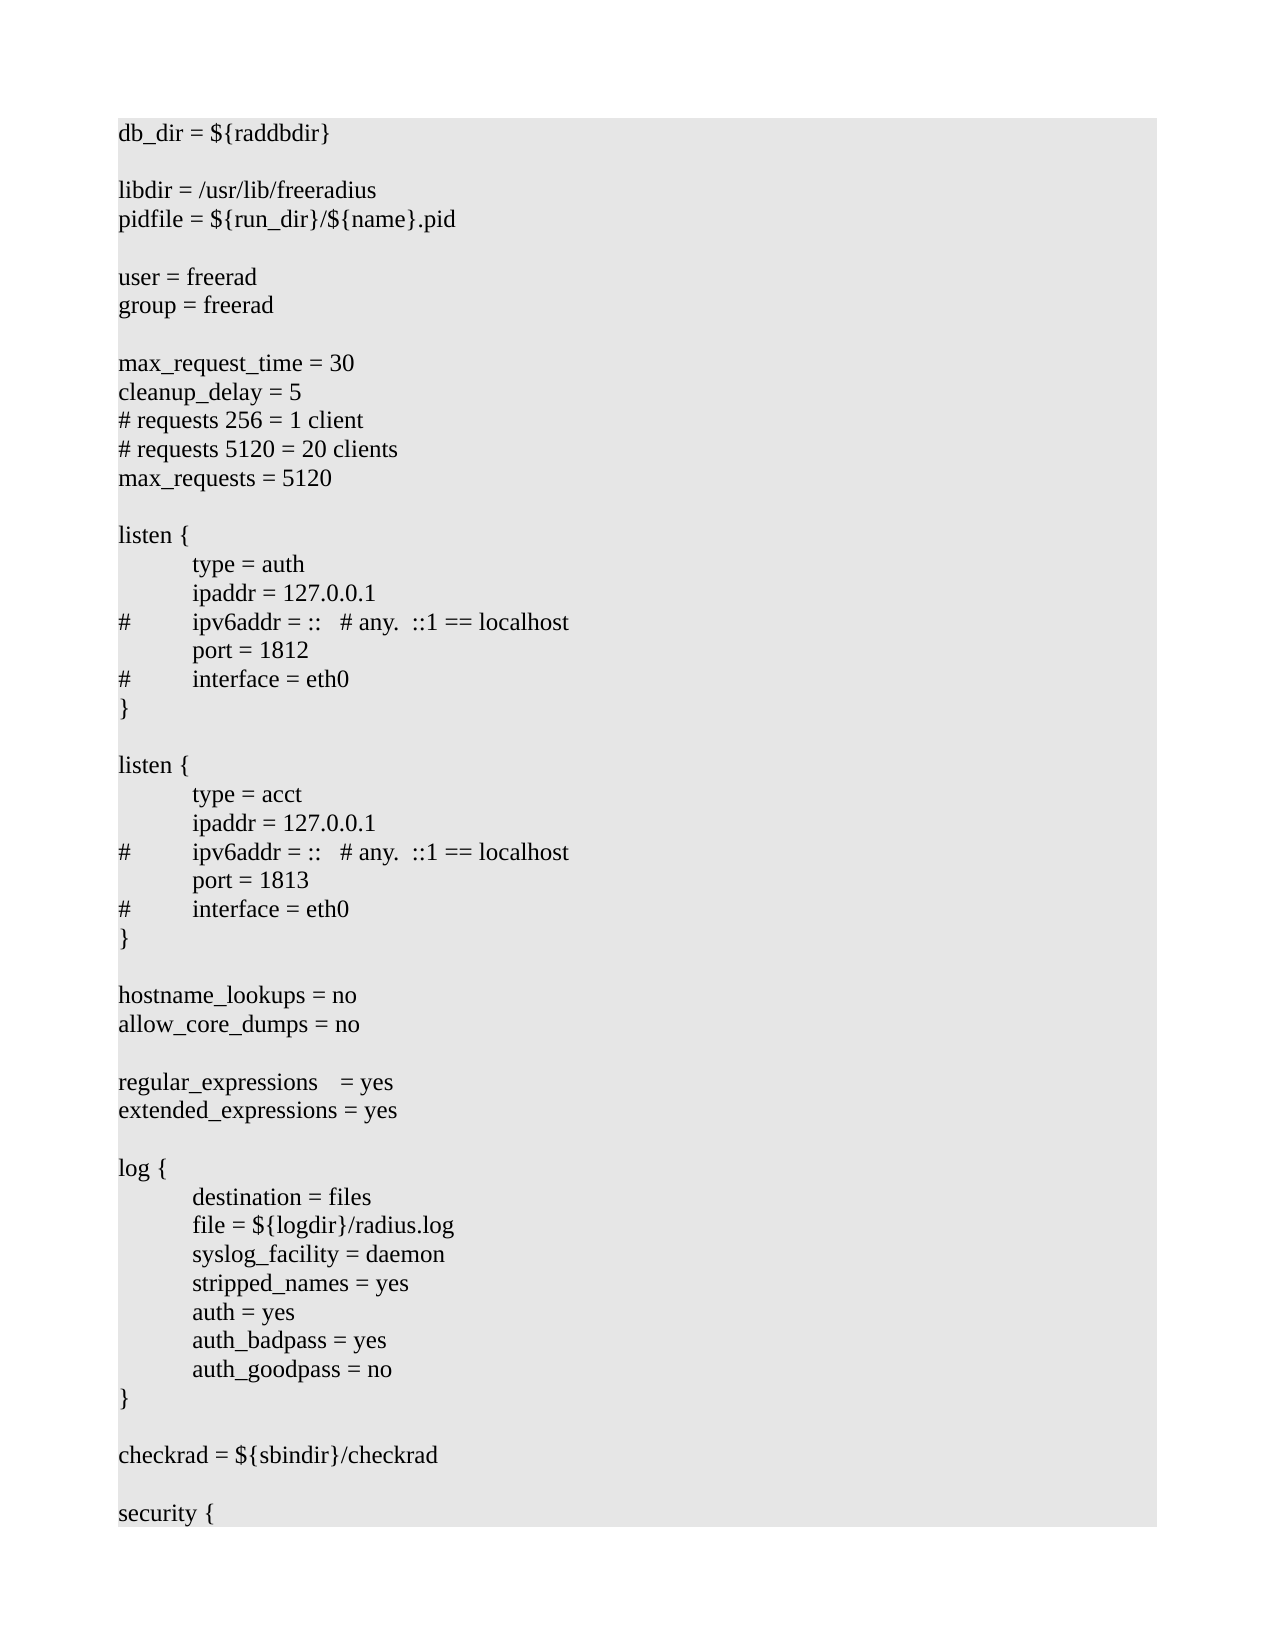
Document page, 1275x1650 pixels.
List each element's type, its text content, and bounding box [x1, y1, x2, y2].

text auth = yes [118, 1297, 1157, 1326]
text hostname_lookups = no [118, 981, 1157, 1009]
text syslog_facility = daemon [118, 1239, 1157, 1268]
text type = auth [118, 549, 1157, 578]
text ipaddr = 127.0.0.1 [118, 578, 1157, 607]
text ipaddr = 127.0.0.1 [118, 808, 1157, 837]
text user = freerad [118, 262, 1157, 291]
text regular_expressions = yes [118, 1067, 1157, 1096]
text checkrad = ${sbindir}/checkrad [118, 1441, 1157, 1469]
text libdir = /usr/lib/freeradius [118, 176, 1157, 204]
text type = acct [118, 779, 1157, 808]
text security { [118, 1498, 1157, 1527]
text # requests 256 = 1 client [118, 406, 1157, 434]
text listen { [118, 521, 1157, 549]
text cleanup_delay = 5 [118, 377, 1157, 406]
text allow_core_dumps = no [118, 1009, 1157, 1038]
text port = 1812 [118, 636, 1157, 664]
text listen { [118, 751, 1157, 779]
text extended_expressions = yes [118, 1096, 1157, 1124]
text # ipv6addr = :: # any. ::1 == localhost [118, 837, 1157, 866]
text file = ${logdir}/radius.log [118, 1211, 1157, 1239]
text # ipv6addr = :: # any. ::1 == localhost [118, 607, 1157, 636]
text auth_goodpass = no [118, 1354, 1157, 1383]
text destination = files [118, 1182, 1157, 1211]
text group = freerad [118, 291, 1157, 319]
text port = 1813 [118, 866, 1157, 894]
text auth_badpass = yes [118, 1326, 1157, 1354]
text # requests 5120 = 20 clients [118, 434, 1157, 463]
text db_dir = ${raddbdir} [118, 118, 1157, 147]
text max_request_time = 30 [118, 348, 1157, 377]
text } [118, 1383, 1157, 1412]
text pidfile = ${run_dir}/${name}.pid [118, 204, 1157, 233]
text # interface = eth0 [118, 664, 1157, 693]
text log { [118, 1153, 1157, 1182]
text } [118, 923, 1157, 952]
text # interface = eth0 [118, 894, 1157, 923]
text max_requests = 5120 [118, 463, 1157, 492]
text } [118, 693, 1157, 722]
text stripped_names = yes [118, 1268, 1157, 1297]
